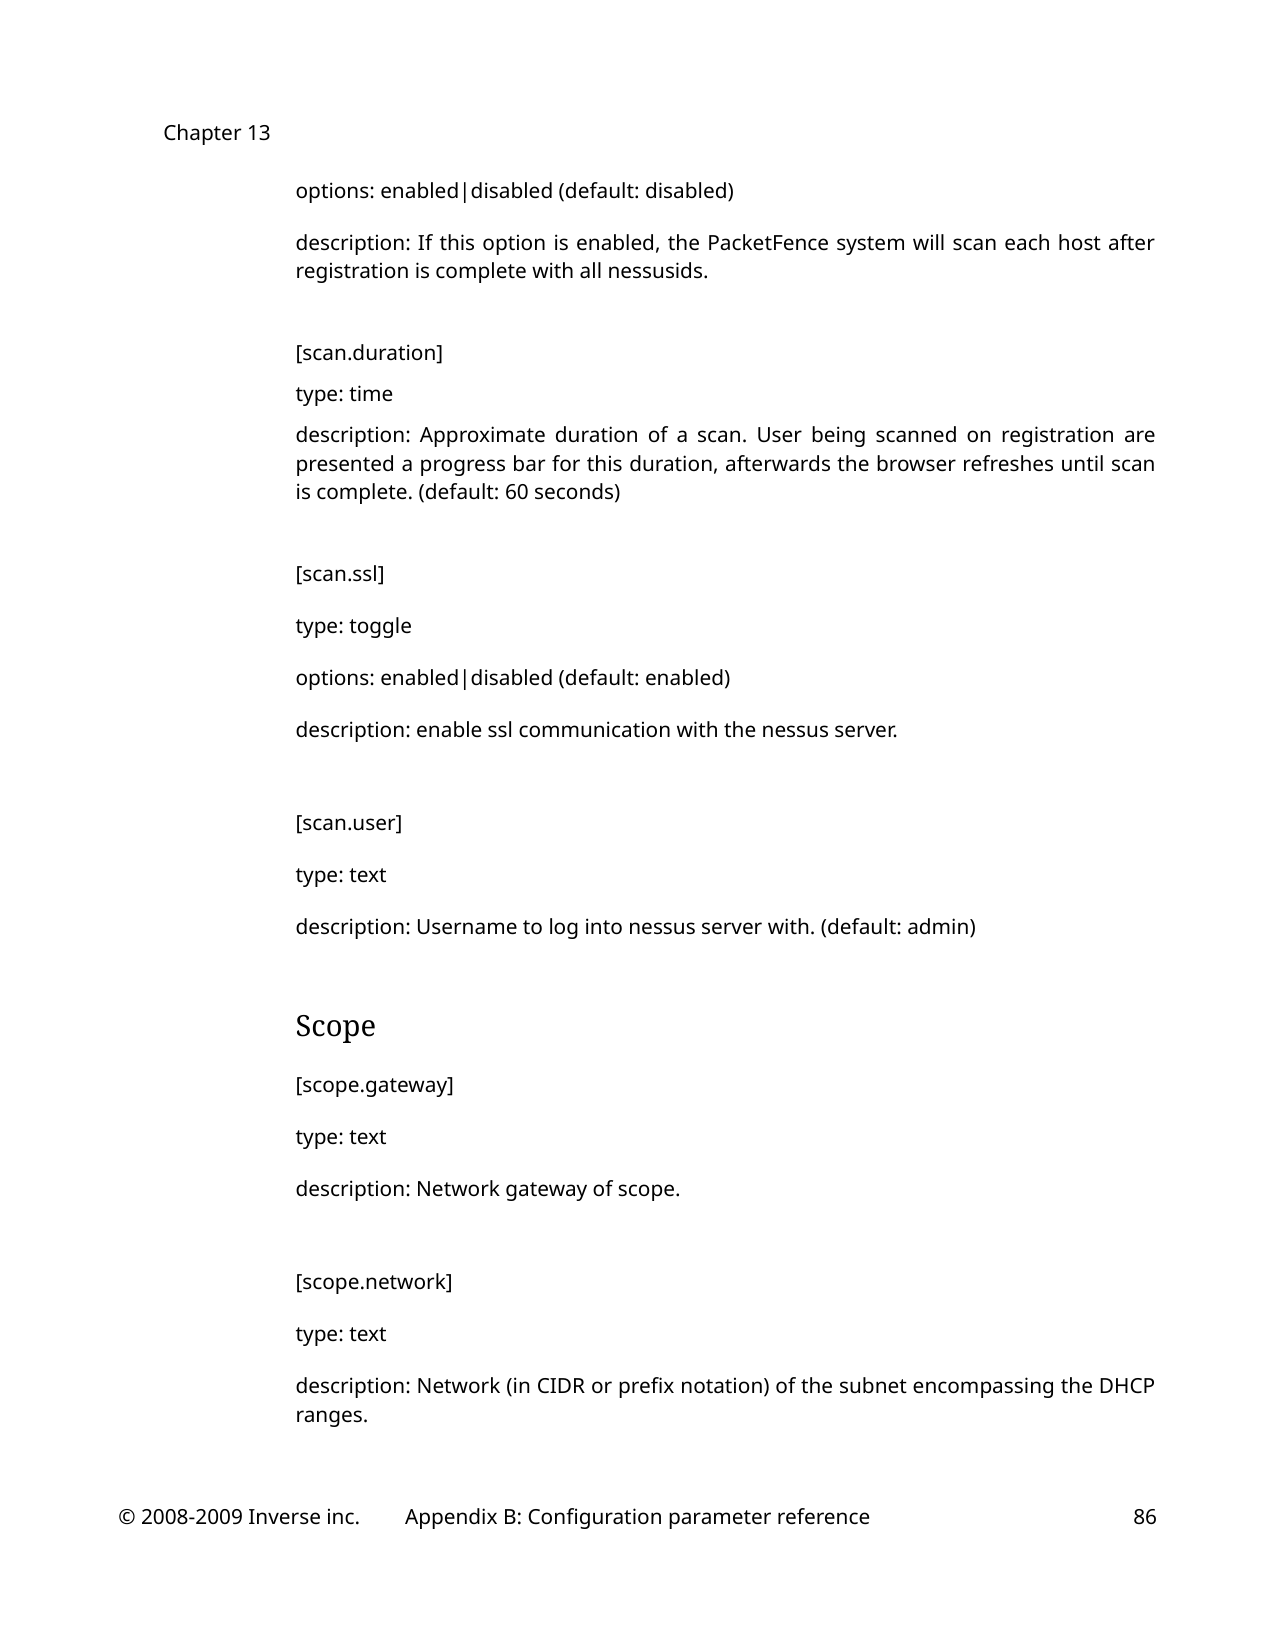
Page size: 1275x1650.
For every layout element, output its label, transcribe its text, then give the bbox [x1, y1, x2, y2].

text description: If this option is enabled, the PacketFence system will scan each host after registration is complete with all nessusids. [295, 228, 1157, 285]
text [scan.user] [295, 808, 1157, 837]
text type: time [295, 379, 1157, 408]
text [scope.network] [295, 1267, 1157, 1296]
text type: text [295, 1122, 1157, 1151]
text [scope.gateway] [295, 1070, 1157, 1098]
text description: Network (in CIDR or prefix notation) of the subnet encompassing the DHCP ranges. [295, 1371, 1157, 1428]
text type: toggle [295, 611, 1157, 639]
text description: enable ssl communication with the nessus server. [295, 715, 1157, 744]
text [scan.duration] [295, 338, 1157, 367]
text [scan.ssl] [295, 559, 1157, 587]
text description: Username to log into nessus server with. (default: admin) [295, 912, 1157, 941]
text options: enabled|disabled (default: enabled) [295, 663, 1157, 692]
text description: Approximate duration of a scan. User being scanned on registration are presented a progress bar for this duration, afterwards the browser refreshes until scan is complete. (default: 60 seconds) [295, 420, 1157, 506]
text type: text [295, 1319, 1157, 1348]
subtitle Scope [295, 1006, 1157, 1045]
text description: Network gateway of scope. [295, 1174, 1157, 1203]
text type: text [295, 860, 1157, 889]
text options: enabled|disabled (default: disabled) [295, 176, 1157, 204]
